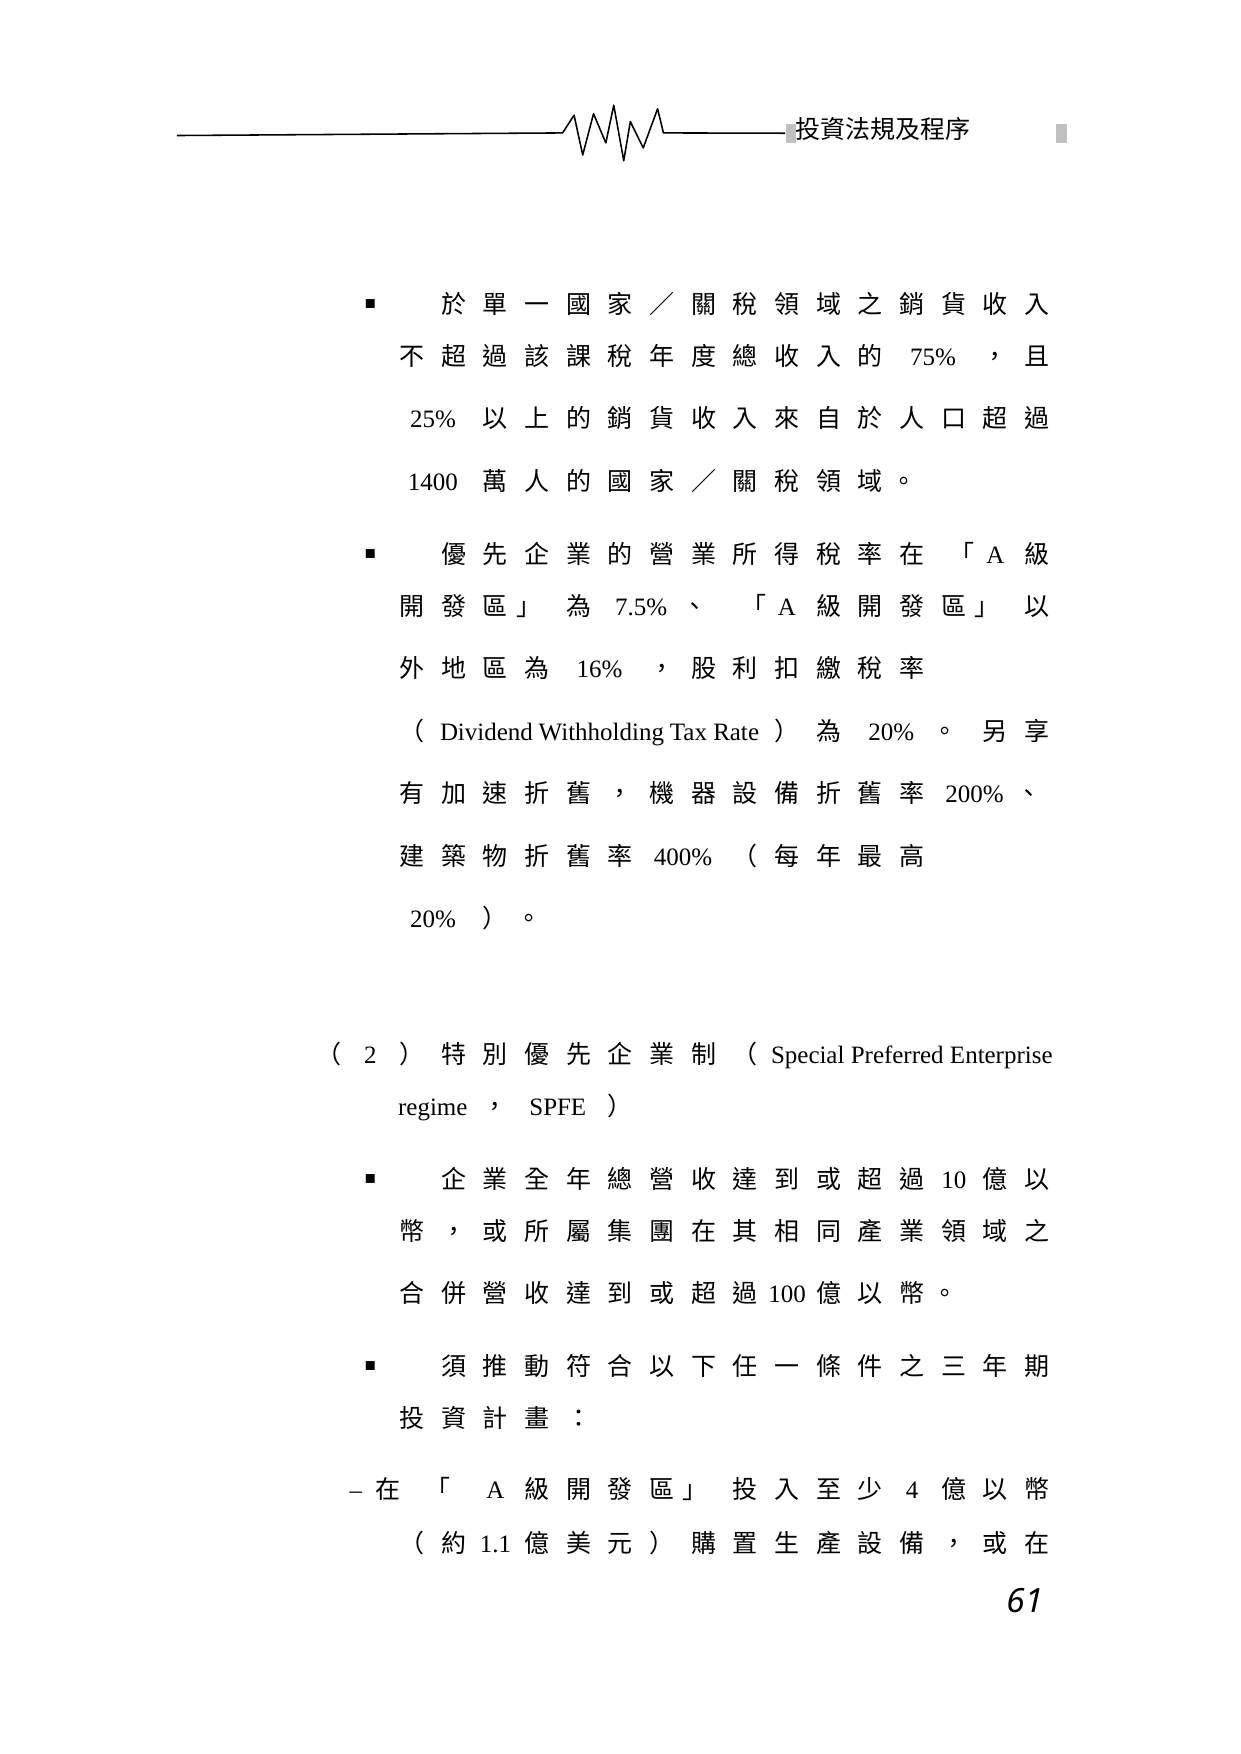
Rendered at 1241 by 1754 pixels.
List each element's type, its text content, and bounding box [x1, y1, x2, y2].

text ￭ 優先企業的營業所得稅率在「A級開發區」為7.5%、「A級開發區」以外地區為16%，股利扣繳稅率（Dividend Withholding Tax Rate）為20%。另享有加速折舊，機器設備折舊率200%、建築物折舊率400%（每年最高20%）。 [330, 500, 1058, 938]
text ￭ 於單一國家／關稅領域之銷貨收入不超過該課稅年度總收入的75%，且25%以上的銷貨收入來自於人口超過1400萬人的國家／關稅領域。 [330, 250, 1058, 500]
text – 在「A級開發區」投入至少4億以幣（約1.1億美元）購置生產設備，或在 [330, 1438, 1058, 1563]
text ￭ 須推動符合以下任一條件之三年期投資計畫： [330, 1313, 1058, 1438]
text ￭ 企業全年總營收達到或超過10億以幣，或所屬集團在其相同產業領域之合併營收達到或超過100億以幣。 [330, 1125, 1058, 1313]
text （2）特別優先企業制（Special Preferred Enterprise regime，SPFE） [306, 1000, 1058, 1125]
